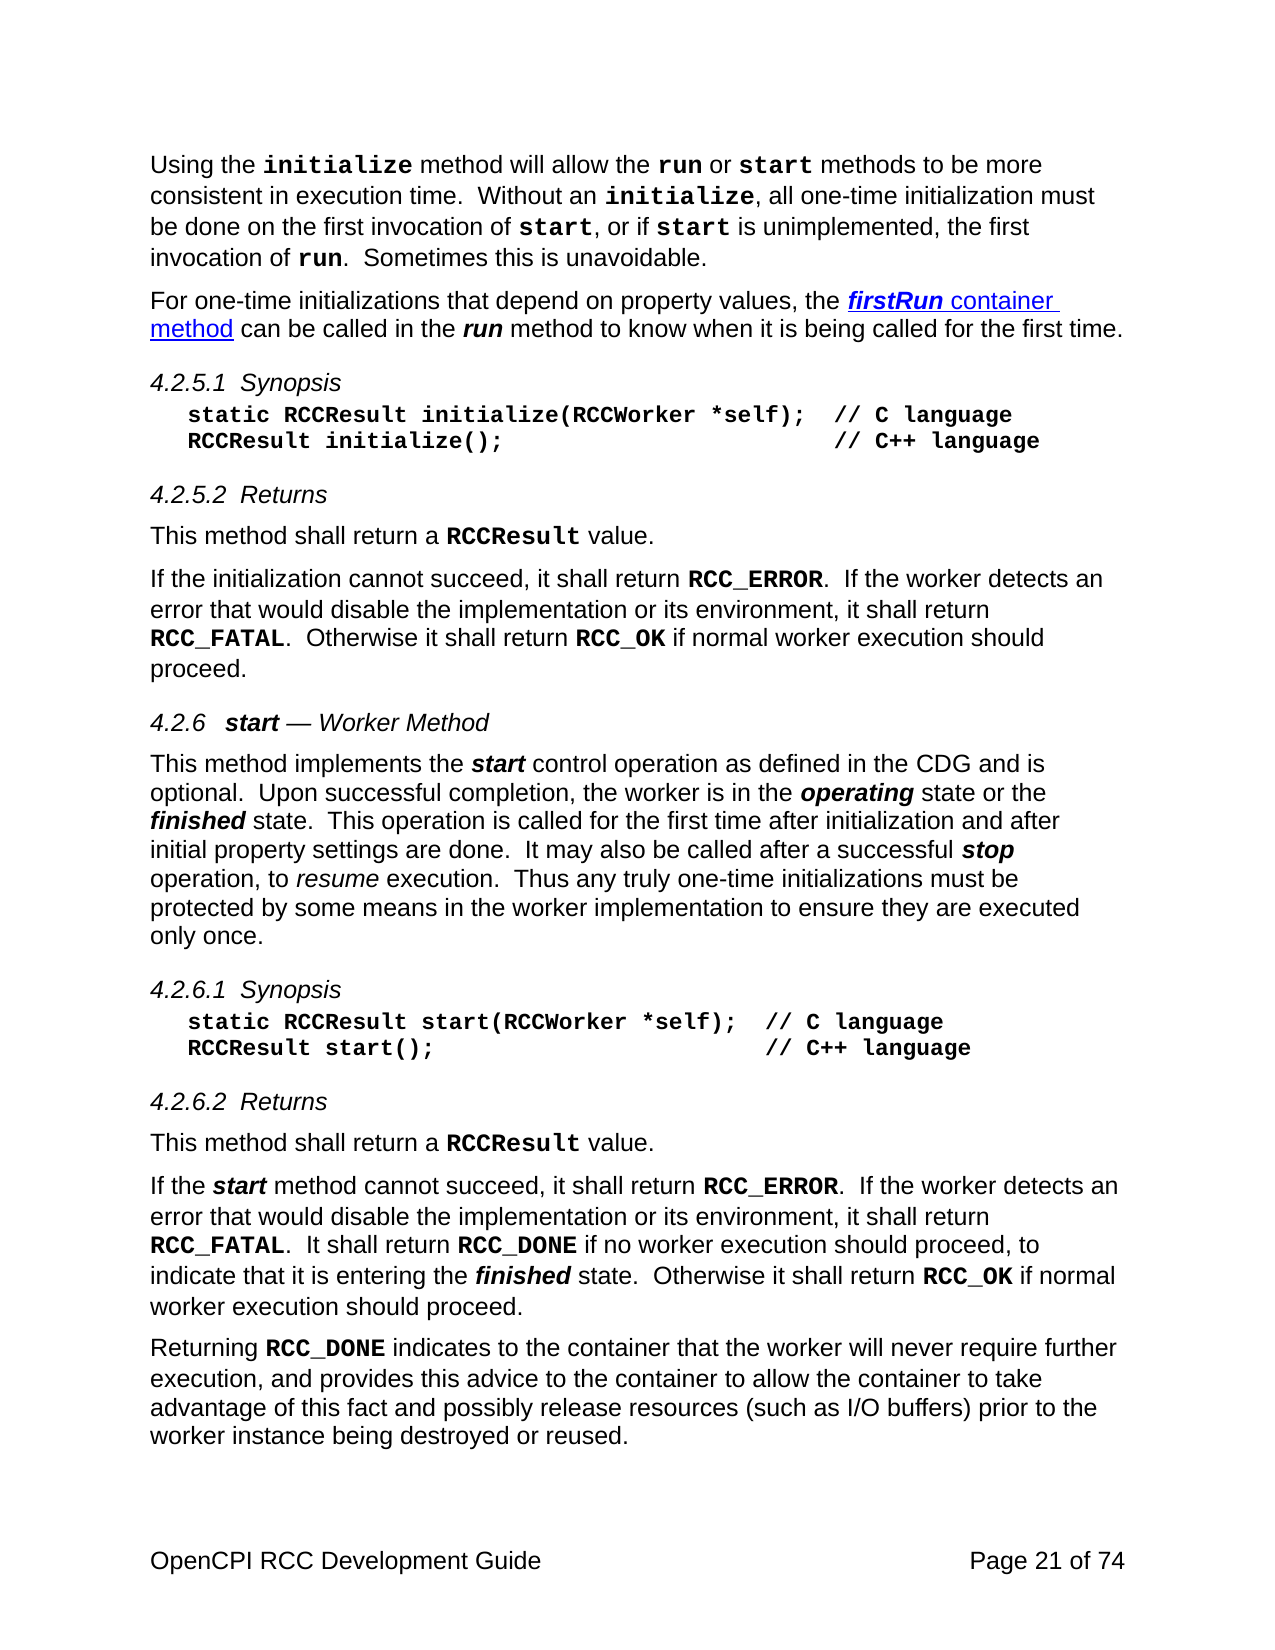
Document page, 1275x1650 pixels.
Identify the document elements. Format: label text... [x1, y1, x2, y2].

subtitle Returns [150, 480, 1125, 509]
subtitle Synopsis [150, 368, 1125, 397]
text static RCCResult initialize(RCCWorker *self); // C language RCCResult initialize(); // C++ language [187, 403, 1125, 455]
text For one-time initializations that depend on property values, the firstRun container method can be called in the run method to know when it is being called for the first time. [150, 286, 1125, 343]
text This method shall return a RCCResult value. [150, 1128, 1125, 1159]
subtitle Synopsis [150, 975, 1125, 1004]
text If the initialization cannot succeed, it shall return RCC_ERROR. If the worker detects an error that would disable the implementation or its environment, it shall return RCC_FATAL. Otherwise it shall return RCC_OK if normal worker execution should proceed. [150, 564, 1125, 683]
text If the start method cannot succeed, it shall return RCC_ERROR. If the worker detects an error that would disable the implementation or its environment, it shall return RCC_FATAL. It shall return RCC_DONE if no worker execution should proceed, to indicate that it is entering the finished state. Otherwise it shall return RCC_OK if normal worker execution should proceed. [150, 1171, 1125, 1321]
subtitle start — Worker Method [150, 708, 1125, 737]
subtitle Returns [150, 1087, 1125, 1116]
text This method implements the start control operation as defined in the CDG and is optional. Upon successful completion, the worker is in the operating state or the finished state. This operation is called for the first time after initialization and after initial property settings are done. It may also be called after a successful stop operation, to resume execution. Thus any truly one-time initializations must be protected by some means in the worker implementation to ensure they are executed only once. [150, 749, 1125, 950]
text static RCCResult start(RCCWorker *self); // C language RCCResult start(); // C++ language [187, 1010, 1125, 1062]
text Using the initialize method will allow the run or start methods to be more consistent in execution time. Without an initialize, all one-time initialization must be done on the first invocation of start, or if start is unimplemented, the first invocation of run. Sometimes this is unavoidable. [150, 150, 1125, 274]
text This method shall return a RCCResult value. [150, 521, 1125, 552]
text Returning RCC_DONE indicates to the container that the worker will never require further execution, and provides this advice to the container to allow the container to take advantage of this fact and possibly release resources (such as I/O buffers) prior to the worker instance being destroyed or reused. [150, 1333, 1125, 1450]
